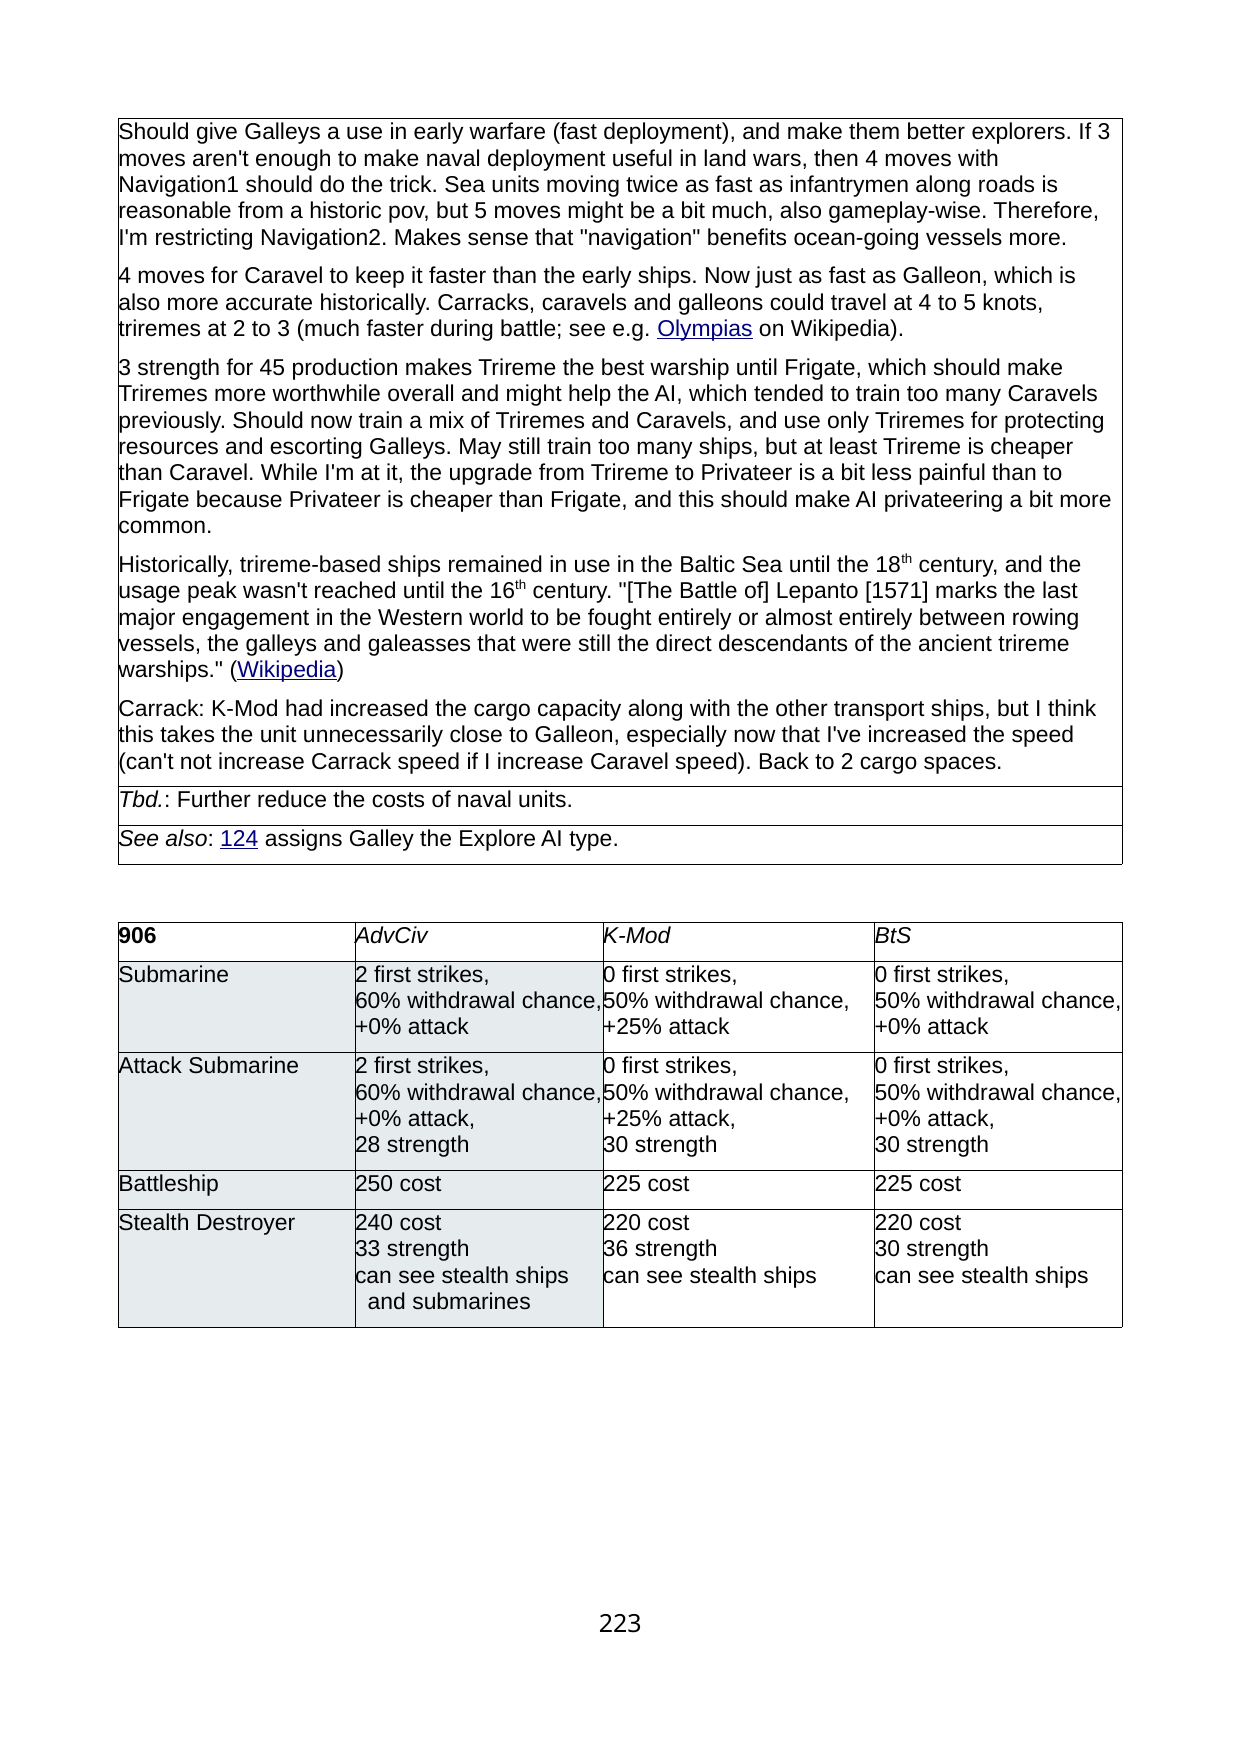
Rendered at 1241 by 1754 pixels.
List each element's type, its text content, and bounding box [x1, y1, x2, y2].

table_header 906 [119, 923, 355, 961]
table_cell 0 first strikes, 50% withdrawal chance, +25% attack [604, 962, 874, 1052]
table_header BtS [875, 923, 1122, 961]
table_cell 225 cost [875, 1171, 1122, 1209]
table_cell 225 cost [604, 1171, 874, 1209]
table_cell See also: 124 assigns Galley the Explore AI type. [119, 826, 1122, 864]
table_cell Battleship [119, 1171, 355, 1209]
table_cell 240 cost 33 strength can see stealth ships and submarines [356, 1210, 603, 1327]
table_cell Should give Galleys a use in early warfare (fast deployment), and make them better explorers. If 3 moves aren't enough to make naval deployment useful in land wars, then 4 moves with Navigation1 should do the trick. Sea units moving twice as fast as infantrymen along roads is reasonable from a historic pov, but 5 moves might be a bit much, also gameplay-wise. Therefore, I'm restricting Navigation2. Makes sense that "navigation" benefits ocean-going vessels more. 4 moves for Caravel to keep it faster than the early ships. Now just as fast as Galleon, which is also more accurate historically. Carracks, caravels and galleons could travel at 4 to 5 knots, triremes at 2 to 3 (much faster during battle; see e.g. Olympias on Wikipedia). 3 strength for 45 production makes Trireme the best warship until Frigate, which should make Triremes more worthwhile overall and might help the AI, which tended to train too many Caravels previously. Should now train a mix of Triremes and Caravels, and use only Triremes for protecting resources and escorting Galleys. May still train too many ships, but at least Trireme is cheaper than Caravel. While I'm at it, the upgrade from Trireme to Privateer is a bit less painful than to Frigate because Privateer is cheaper than Frigate, and this should make AI privateering a bit more common. Historically, trireme-based ships remained in use in the Baltic Sea until the 18th century, and the usage peak wasn't reached until the 16th century. "[The Battle of] Lepanto [1571] marks the last major engagement in the Western world to be fought entirely or almost entirely between rowing vessels, the galleys and galeasses that were still the direct descendants of the ancient trireme warships." (Wikipedia) Carrack: K-Mod had increased the cargo capacity along with the other transport ships, but I think this takes the unit unnecessarily close to Galleon, especially now that I've increased the speed (can't not increase Carrack speed if I increase Caravel speed). Back to 2 cargo spaces. [119, 119, 1122, 786]
table_cell 0 first strikes, 50% withdrawal chance, +0% attack [875, 962, 1122, 1052]
table_cell 250 cost [356, 1171, 603, 1209]
table_cell 2 first strikes, 60% withdrawal chance, +0% attack [356, 962, 603, 1052]
table_header AdvCiv [356, 923, 603, 961]
table_cell Stealth Destroyer [119, 1210, 355, 1327]
table_header K-Mod [604, 923, 874, 961]
table_cell 0 first strikes, 50% withdrawal chance, +0% attack, 30 strength [875, 1053, 1122, 1170]
table_cell 2 first strikes, 60% withdrawal chance, +0% attack, 28 strength [356, 1053, 603, 1170]
table_cell 220 cost 36 strength can see stealth ships [604, 1210, 874, 1327]
table_cell 220 cost 30 strength can see stealth ships [875, 1210, 1122, 1327]
table_cell Submarine [119, 962, 355, 1052]
table_cell 0 first strikes, 50% withdrawal chance, +25% attack, 30 strength [604, 1053, 874, 1170]
table_cell Tbd.: Further reduce the costs of naval units. [119, 787, 1122, 825]
table_cell Attack Submarine [119, 1053, 355, 1170]
